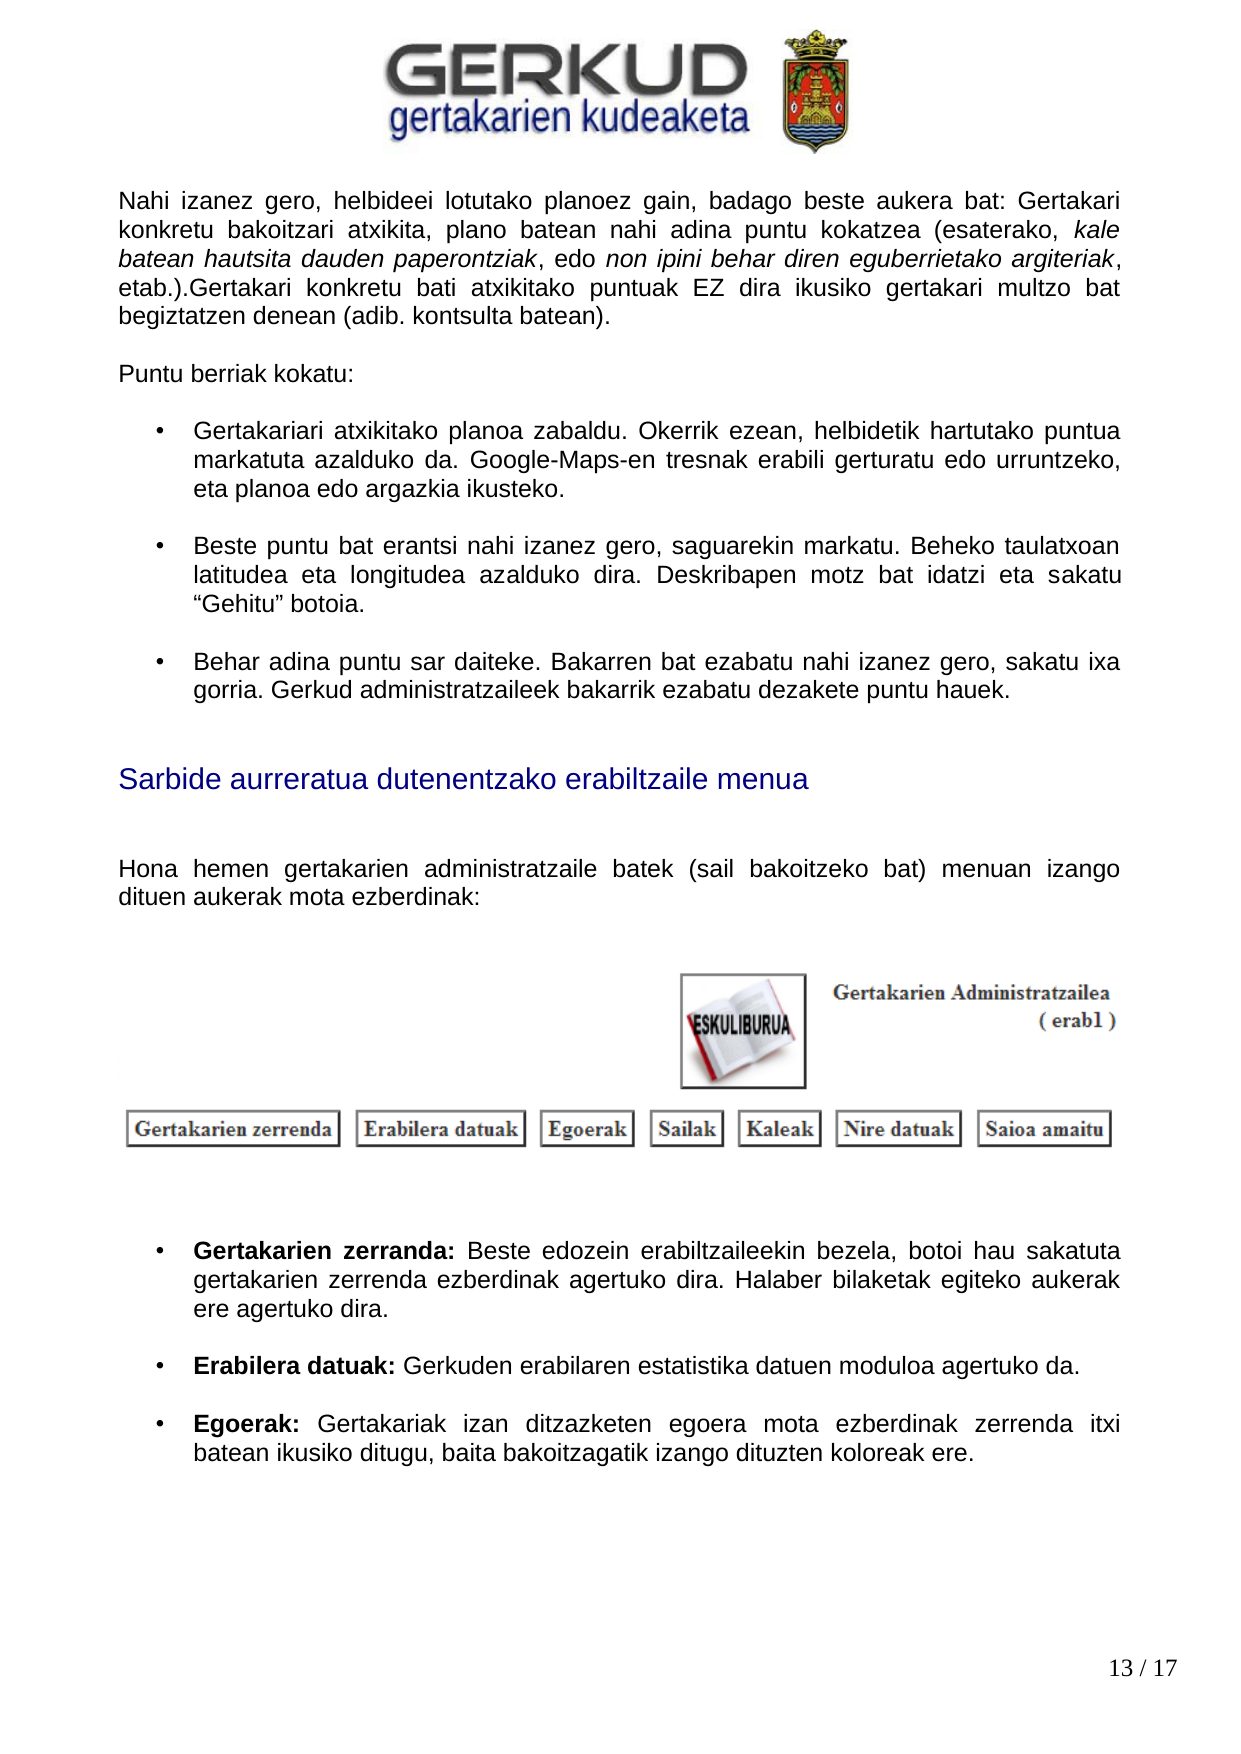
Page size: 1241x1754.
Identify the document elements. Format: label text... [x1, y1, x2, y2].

list Gertakariari atxikitako planoa zabaldu. Okerrik ezean, helbidetik hartutako puntua markatuta azalduko da. Google-Maps-en tresnak erabili gerturatu edo urruntzeko, eta planoa edo argazkia ikusteko. [156, 416, 1122, 503]
picture [118, 968, 1123, 1150]
list Gertakarien zerranda: Beste edozein erabiltzaileekin bezela, botoi hau sakatuta gertakarien zerrenda ezberdinak agertuko dira. Halaber bilaketak egiteko aukerak ere agertuko dira. [156, 1236, 1122, 1322]
list Beste puntu bat erantsi nahi izanez gero, saguarekin markatu. Beheko taulatxoan latitudea eta longitudea azalduko dira. Deskribapen motz bat idatzi eta sakatu “Gehitu” botoia. [156, 531, 1122, 618]
text Nahi izanez gero, helbideei lotutako planoez gain, badago beste aukera bat: Gertakari konkretu bakoitzari atxikita, plano batean nahi adina puntu kokatzea (esaterako, kale batean hautsita dauden paperontziak, edo non ipini behar diren eguberrietako argiteriak, etab.).Gertakari konkretu bati atxikitako puntuak EZ dira ikusiko gertakari multzo bat begiztatzen denean (adib. kontsulta batean). [118, 186, 1122, 330]
subtitle Sarbide aurreratua dutenentzako erabiltzaile menua [118, 762, 1122, 796]
list Egoerak: Gertakariak izan ditzazketen egoera mota ezberdinak zerrenda itxi batean ikusiko ditugu, baita bakoitzagatik izango dituzten koloreak ere. [156, 1409, 1122, 1466]
text Hona hemen gertakarien administratzaile batek (sail bakoitzeko bat) menuan izango dituen aukerak mota ezberdinak: [118, 854, 1122, 911]
list Erabilera datuak: Gerkuden erabilaren estatistika datuen moduloa agertuko da. [156, 1351, 1122, 1380]
text Puntu berriak kokatu: [118, 359, 1122, 387]
list Behar adina puntu sar daiteke. Bakarren bat ezabatu nahi izanez gero, sakatu ixa gorria. Gerkud administratzaileek bakarrik ezabatu dezakete puntu hauek. [156, 646, 1122, 704]
picture [382, 29, 861, 154]
